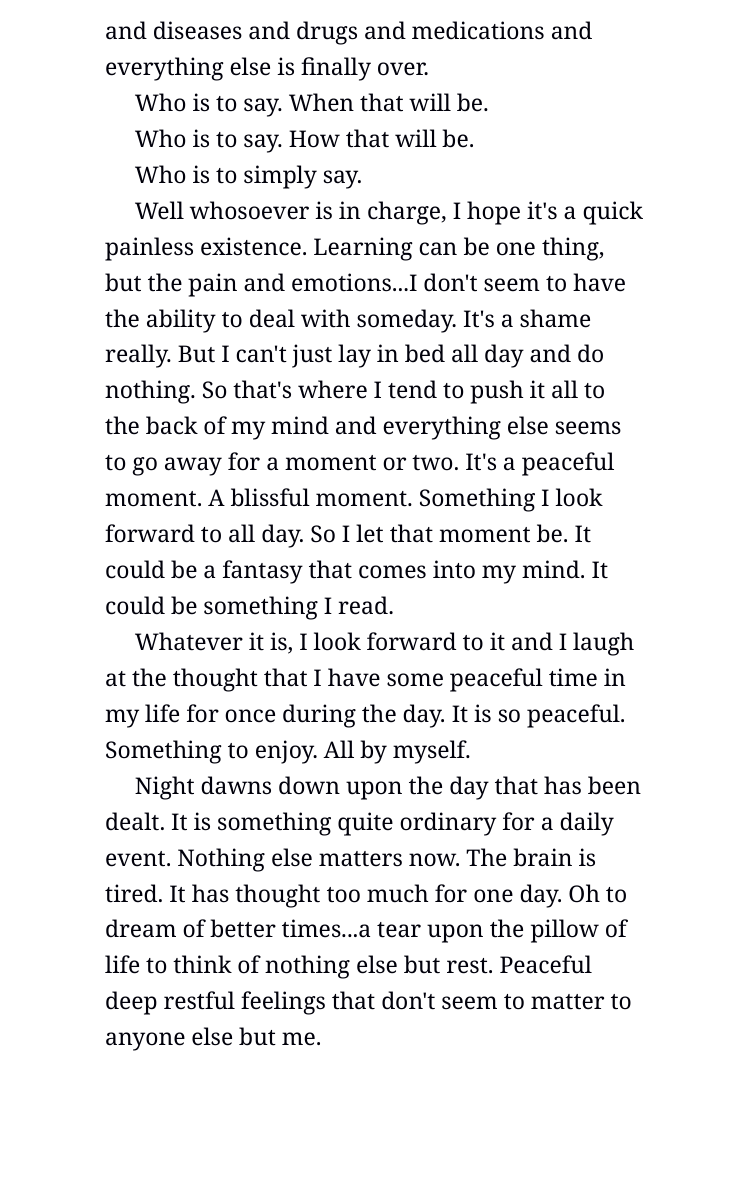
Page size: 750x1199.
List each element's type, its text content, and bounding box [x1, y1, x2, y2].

text Night dawns down upon the day that has been dealt. It is something quite ordinary for a daily event. Nothing else matters now. The brain is tired. It has thought too much for one day. Oh to dream of better times...a tear upon the pillow of life to think of nothing else but rest. Peaceful deep restful feelings that don't seem to matter to anyone else but me. [105, 770, 645, 1052]
text Whatever it is, I look forward to it and I laugh at the thought that I have some peaceful time in my life for once during the day. It is so peaceful. Something to enjoy. All by myself. [105, 626, 645, 765]
text Who is to simply say. [105, 159, 645, 190]
text and diseases and drugs and medications and everything else is finally over. [105, 15, 645, 82]
text Who is to say. How that will be. [105, 123, 645, 154]
text Who is to say. When that will be. [105, 87, 645, 118]
text Well whosoever is in charge, I hope it's a quick painless existence. Learning can be one thing, but the pain and emotions...I don't seem to have the ability to deal with someday. It's a shame really. But I can't just lay in bed all day and do nothing. So that's where I tend to push it all to the back of my mind and everything else seems to go away for a moment or two. It's a peaceful moment. A blissful moment. Something I look forward to all day. So I let that moment be. It could be a fantasy that comes into my mind. It could be something I read. [105, 195, 645, 621]
